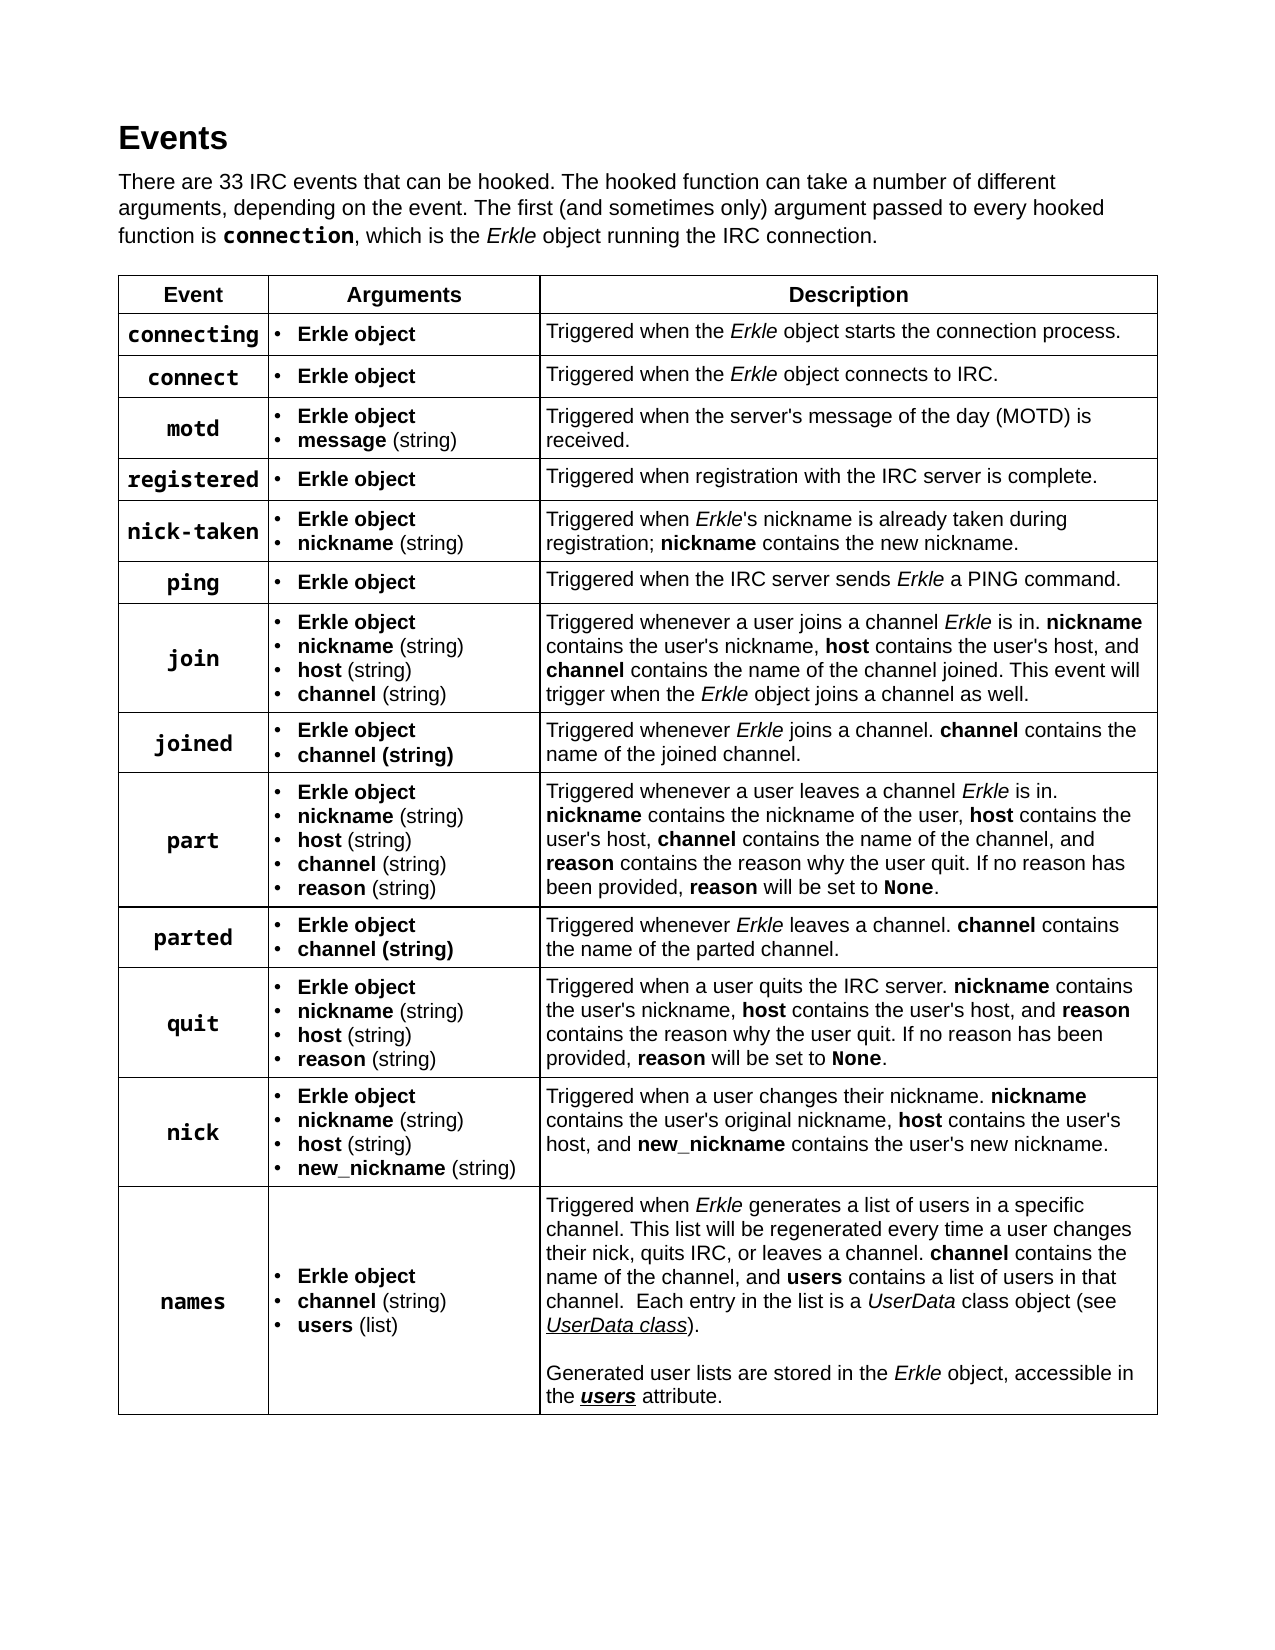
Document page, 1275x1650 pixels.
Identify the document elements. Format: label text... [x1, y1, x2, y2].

table_cell Erkle object [269, 562, 539, 603]
table_header Event [119, 276, 268, 312]
table_cell registered [119, 459, 268, 500]
table_cell Erkle object message (string) [269, 398, 539, 458]
table_cell Triggered when Erkle generates a list of users in a specific channel. This list will be regenerated every time a user changes their nick, quits IRC, or leaves a channel. channel contains the name of the channel, and users contains a list of users in that channel. Each entry in the list is a UserData class object (see UserData class). Generated user lists are stored in the Erkle object, accessible in the users attribute. [541, 1187, 1157, 1414]
table_header Description [541, 276, 1157, 312]
table_cell Triggered when the server's message of the day (MOTD) is received. [541, 398, 1157, 458]
table_cell Erkle object nickname (string) host (string) channel (string) reason (string) [269, 773, 539, 906]
table_cell Triggered whenever a user joins a channel Erkle is in. nickname contains the user's nickname, host contains the user's host, and channel contains the name of the channel joined. This event will trigger when the Erkle object joins a channel as well. [541, 604, 1157, 712]
table_cell Triggered when registration with the IRC server is complete. [541, 459, 1157, 500]
table_cell Erkle object channel (string) [269, 908, 539, 967]
table_cell quit [119, 968, 268, 1077]
table_cell Erkle object channel (string) [269, 713, 539, 772]
table_cell nick-taken [119, 501, 268, 561]
table_cell Erkle object nickname (string) host (string) reason (string) [269, 968, 539, 1077]
table_cell join [119, 604, 268, 712]
table_cell Triggered when Erkle's nickname is already taken during registration; nickname contains the new nickname. [541, 501, 1157, 561]
table_cell Triggered when the Erkle object connects to IRC. [541, 356, 1157, 397]
table_header Arguments [269, 276, 539, 312]
table_cell Triggered whenever Erkle joins a channel. channel contains the name of the joined channel. [541, 713, 1157, 772]
table_cell Triggered when the Erkle object starts the connection process. [541, 314, 1157, 355]
table_cell Erkle object [269, 356, 539, 397]
table_cell parted [119, 908, 268, 967]
table_cell motd [119, 398, 268, 458]
subtitle Events [118, 118, 1157, 157]
table_cell part [119, 773, 268, 906]
table_cell Erkle object nickname (string) host (string) new_nickname (string) [269, 1078, 539, 1186]
table_cell Erkle object nickname (string) [269, 501, 539, 561]
table_cell connect [119, 356, 268, 397]
table_cell Triggered when a user quits the IRC server. nickname contains the user's nickname, host contains the user's host, and reason contains the reason why the user quit. If no reason has been provided, reason will be set to None. [541, 968, 1157, 1077]
table_cell Triggered whenever Erkle leaves a channel. channel contains the name of the parted channel. [541, 908, 1157, 967]
table_cell ping [119, 562, 268, 603]
table_cell connecting [119, 314, 268, 355]
table_cell Erkle object nickname (string) host (string) channel (string) [269, 604, 539, 712]
table_cell nick [119, 1078, 268, 1186]
text There are 33 IRC events that can be hooked. The hooked function can take a number of different arguments, depending on the event. The first (and sometimes only) argument passed to every hooked function is connection, which is the Erkle object running the IRC connection. [118, 169, 1157, 249]
table_cell Erkle object [269, 314, 539, 355]
table_cell names [119, 1187, 268, 1414]
table_cell Triggered when a user changes their nickname. nickname contains the user's original nickname, host contains the user's host, and new_nickname contains the user's new nickname. [541, 1078, 1157, 1186]
table_cell joined [119, 713, 268, 772]
table_cell Erkle object channel (string) users (list) [269, 1187, 539, 1414]
table_cell Triggered when the IRC server sends Erkle a PING command. [541, 562, 1157, 603]
table_cell Erkle object [269, 459, 539, 500]
table_cell Triggered whenever a user leaves a channel Erkle is in. nickname contains the nickname of the user, host contains the user's host, channel contains the name of the channel, and reason contains the reason why the user quit. If no reason has been provided, reason will be set to None. [541, 773, 1157, 906]
